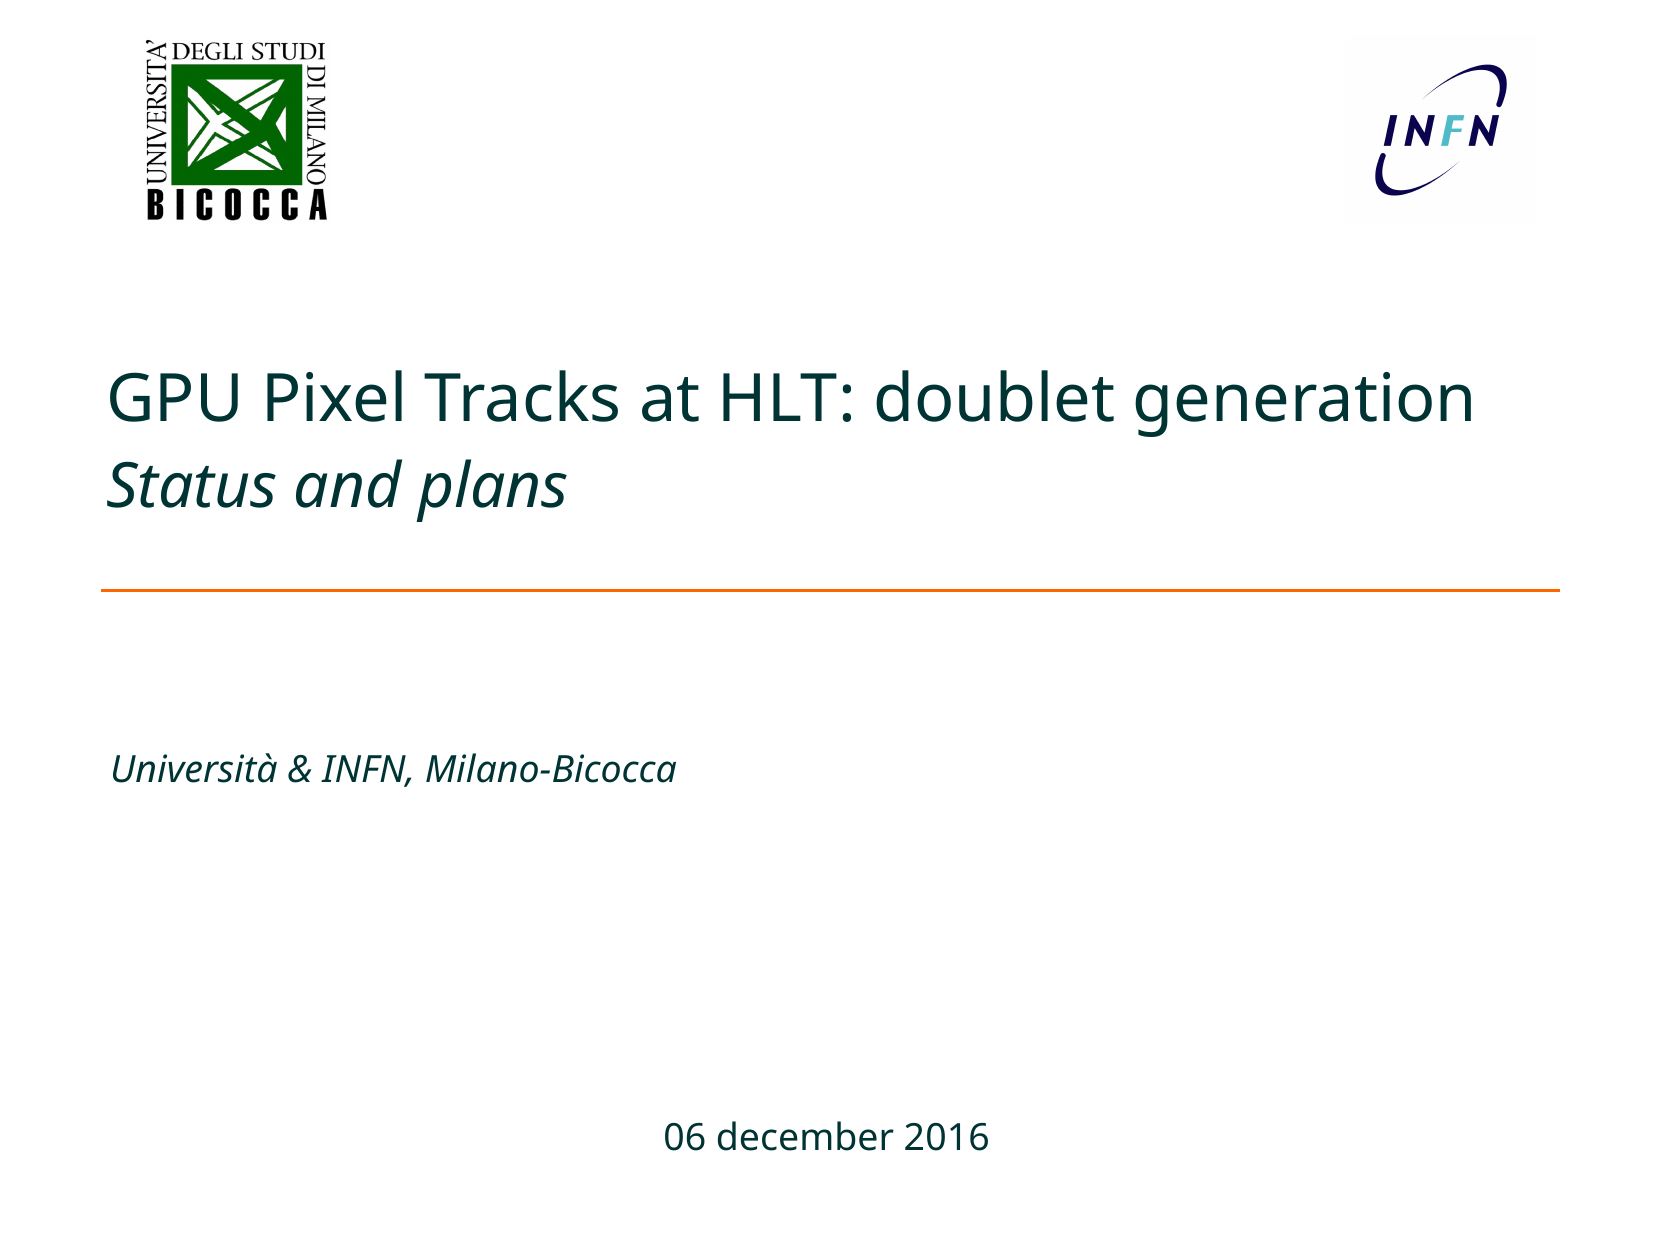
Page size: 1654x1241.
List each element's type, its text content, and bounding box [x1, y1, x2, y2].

picture [141, 35, 331, 225]
picture [1346, 35, 1536, 225]
title GPU Pixel Tracks at HLT: doublet generation Status and plans [106, 271, 1595, 526]
